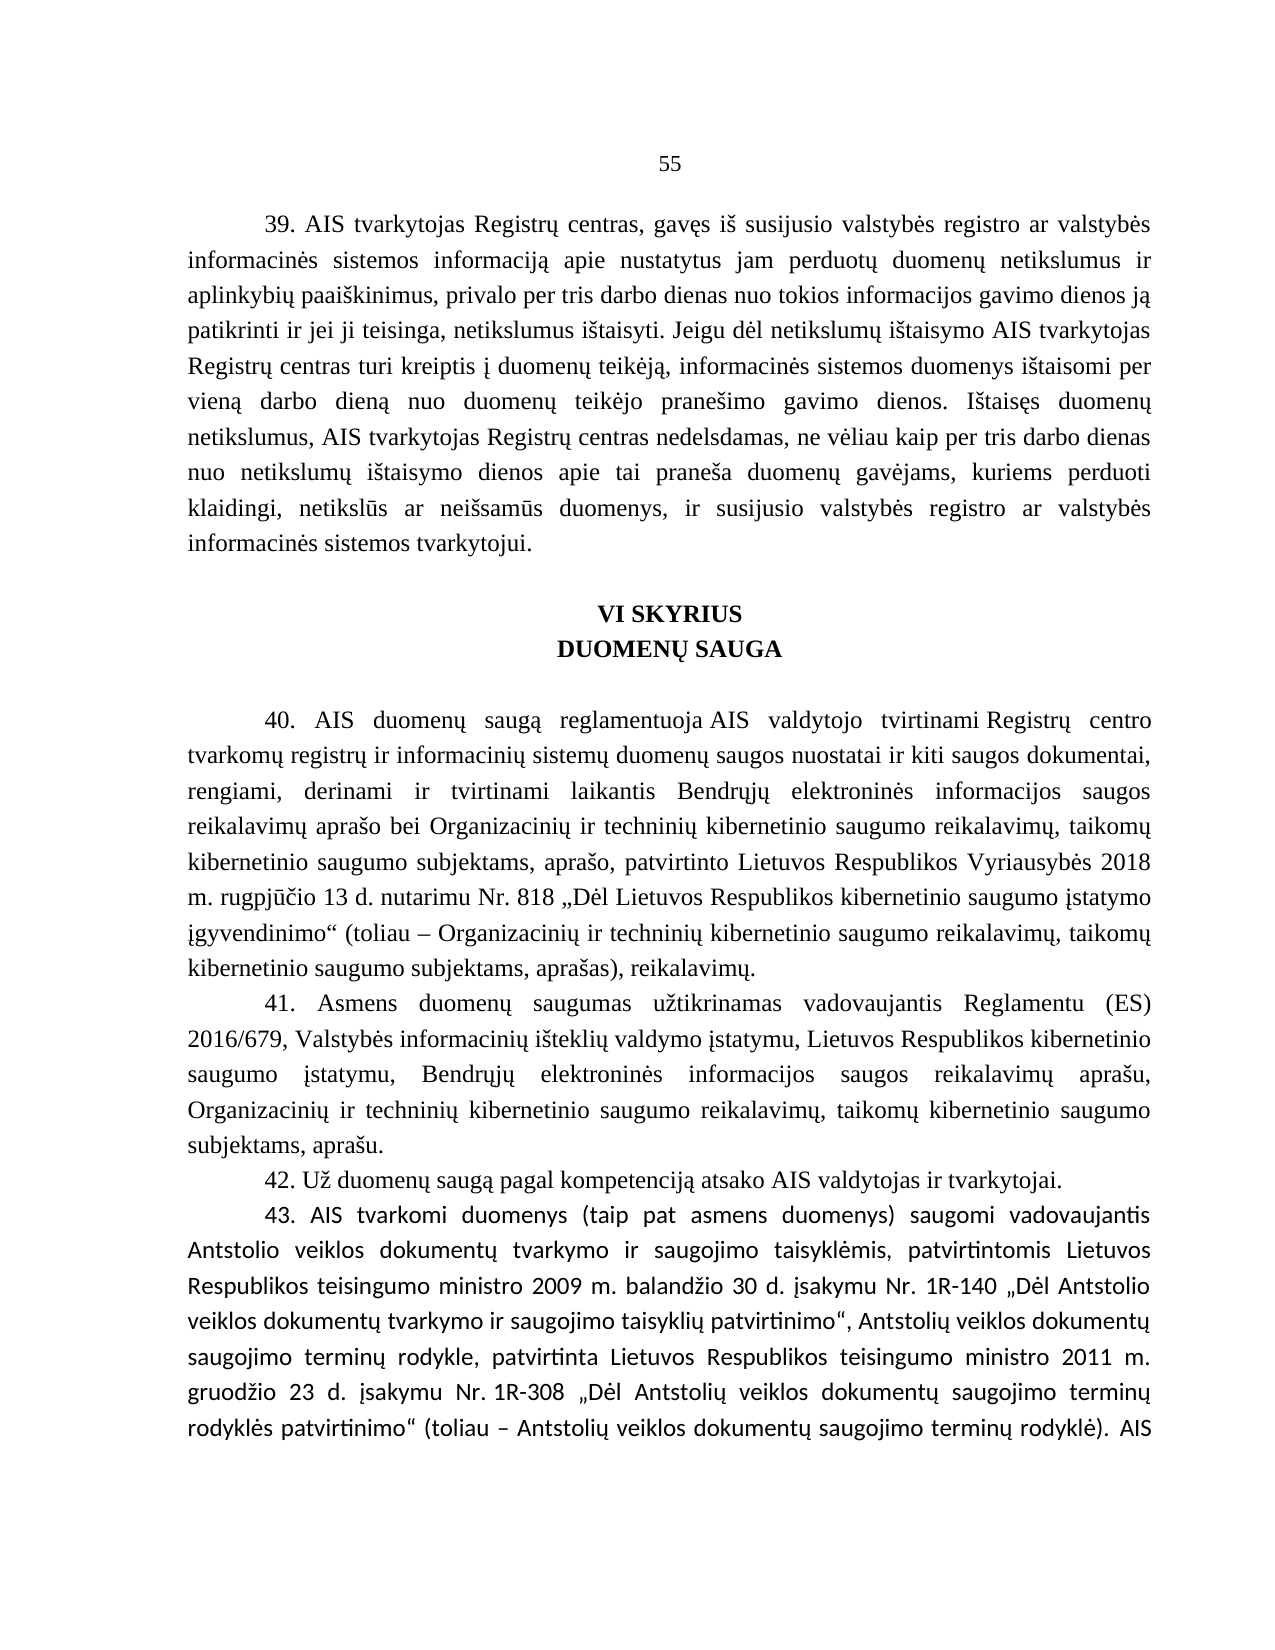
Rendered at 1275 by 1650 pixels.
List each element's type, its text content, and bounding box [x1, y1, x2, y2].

text 41. Asmens duomenų saugumas užtikrinamas vadovaujantis Reglamentu (ES) 2016/679, Valstybės informacinių išteklių valdymo įstatymu, Lietuvos Respublikos kibernetinio saugumo įstatymu, Bendrųjų elektroninės informacijos saugos reikalavimų aprašu, Organizacinių ir techninių kibernetinio saugumo reikalavimų, taikomų kibernetinio saugumo subjektams, aprašu. [187, 982, 1152, 1159]
text 43. AIS tvarkomi duomenys (taip pat asmens duomenys) saugomi vadovaujantis Antstolio veiklos dokumentų tvarkymo ir saugojimo taisyklėmis, patvirtintomis Lietuvos Respublikos teisingumo ministro 2009 m. balandžio 30 d. įsakymu Nr. 1R-140 „Dėl Antstolio veiklos dokumentų tvarkymo ir saugojimo taisyklių patvirtinimo“, Antstolių veiklos dokumentų saugojimo terminų rodykle, patvirtinta Lietuvos Respublikos teisingumo ministro 2011 m. gruodžio 23 d. įsakymu Nr. 1R-308 „Dėl Antstolių veiklos dokumentų saugojimo terminų rodyklės patvirtinimo“ (toliau – Antstolių veiklos dokumentų saugojimo terminų rodyklė). AIS [187, 1194, 1152, 1442]
text 39. AIS tvarkytojas Registrų centras, gavęs iš susijusio valstybės registro ar valstybės informacinės sistemos informaciją apie nustatytus jam perduotų duomenų netikslumus ir aplinkybių paaiškinimus, privalo per tris darbo dienas nuo tokios informacijos gavimo dienos ją patikrinti ir jei ji teisinga, netikslumus ištaisyti. Jeigu dėl netikslumų ištaisymo AIS tvarkytojas Registrų centras turi kreiptis į duomenų teikėją, informacinės sistemos duomenys ištaisomi per vieną darbo dieną nuo duomenų teikėjo pranešimo gavimo dienos. Ištaisęs duomenų netikslumus, AIS tvarkytojas Registrų centras nedelsdamas, ne vėliau kaip per tris darbo dienas nuo netikslumų ištaisymo dienos apie tai praneša duomenų gavėjams, kuriems perduoti klaidingi, netikslūs ar neišsamūs duomenys, ir susijusio valstybės registro ar valstybės informacinės sistemos tvarkytojui. [187, 203, 1152, 557]
text DUOMENŲ SAUGA [187, 628, 1152, 663]
text 40. AIS duomenų saugą reglamentuoja AIS valdytojo tvirtinami Registrų centro tvarkomų registrų ir informacinių sistemų duomenų saugos nuostatai ir kiti saugos dokumentai, rengiami, derinami ir tvirtinami laikantis Bendrųjų elektroninės informacijos saugos reikalavimų aprašo bei Organizacinių ir techninių kibernetinio saugumo reikalavimų, taikomų kibernetinio saugumo subjektams, aprašo, patvirtinto Lietuvos Respublikos Vyriausybės 2018 m. rugpjūčio 13 d. nutarimu Nr. 818 „Dėl Lietuvos Respublikos kibernetinio saugumo įstatymo įgyvendinimo“ (toliau – Organizacinių ir techninių kibernetinio saugumo reikalavimų, taikomų kibernetinio saugumo subjektams, aprašas), reikalavimų. [187, 698, 1152, 982]
text 42. Už duomenų saugą pagal kompetenciją atsako AIS valdytojas ir tvarkytojai. [187, 1159, 1152, 1194]
text VI SKYRIUS [187, 592, 1152, 628]
